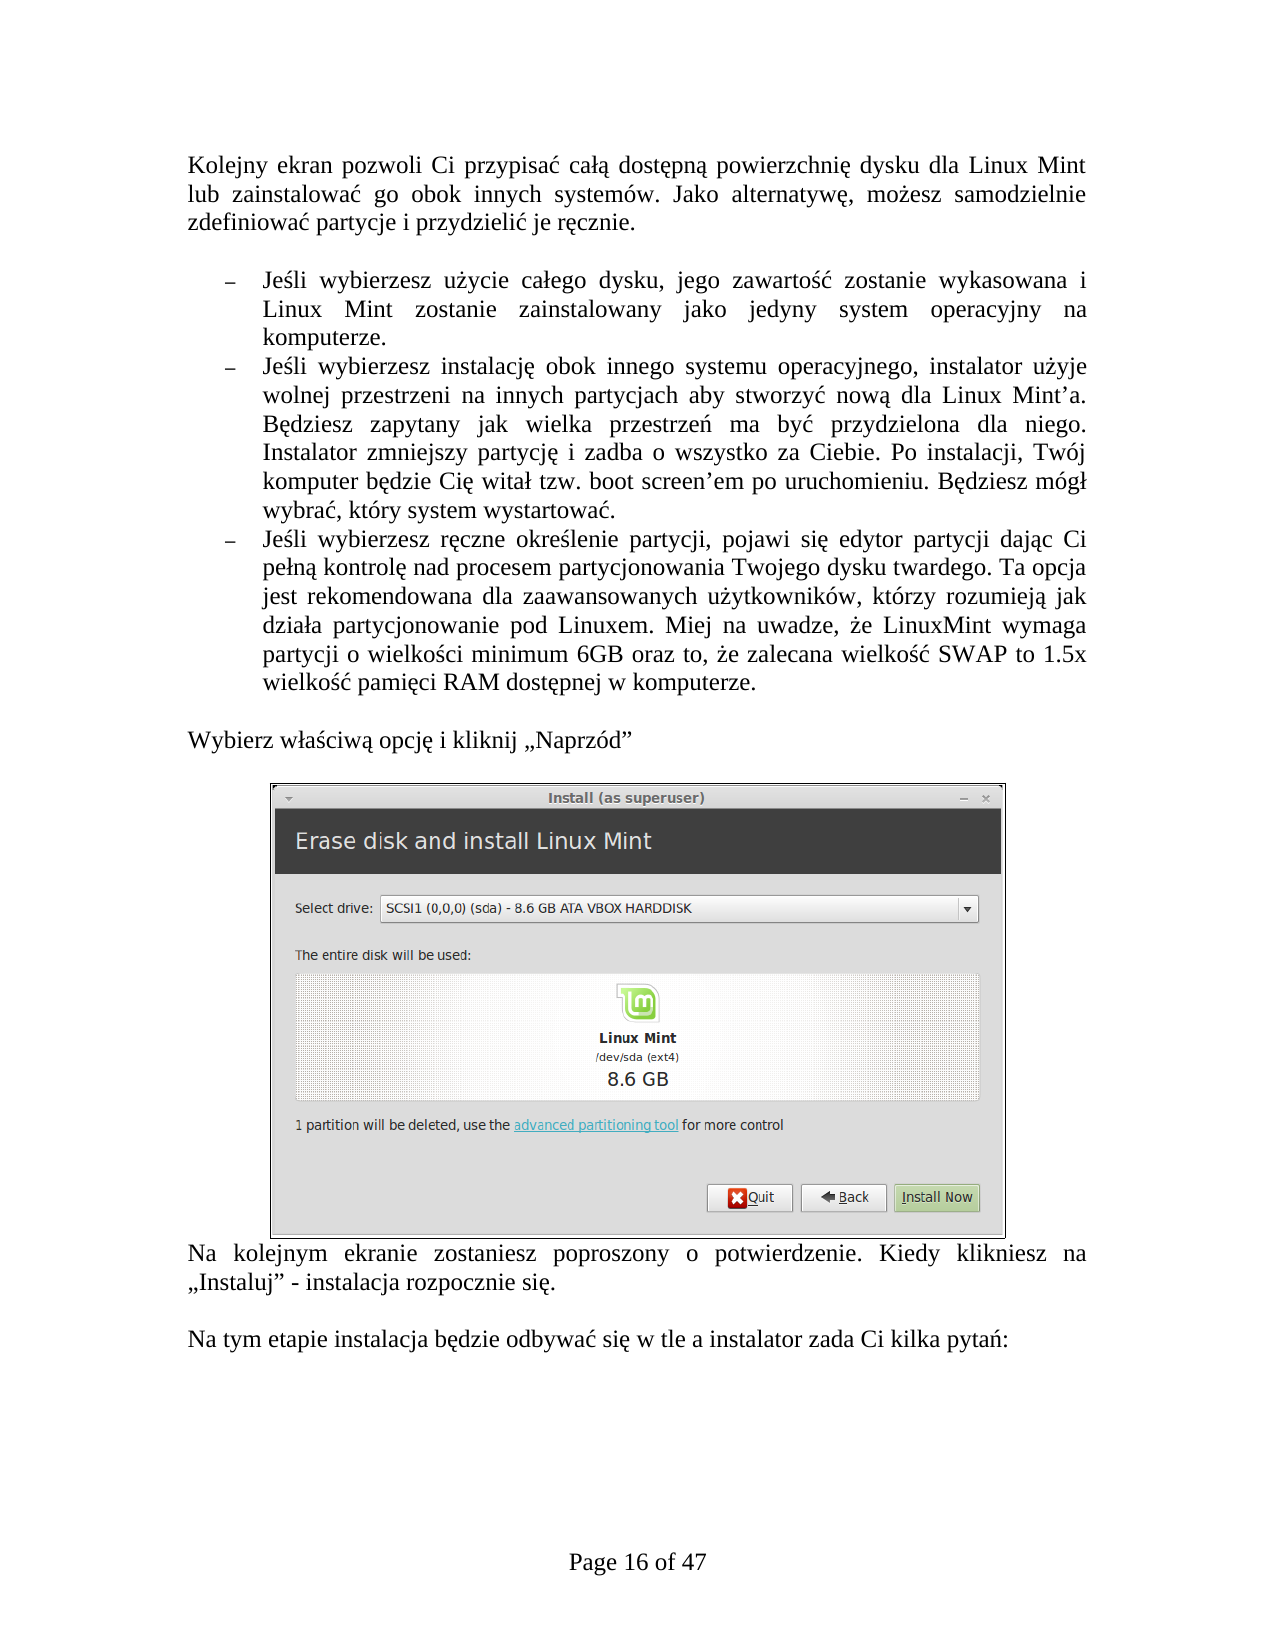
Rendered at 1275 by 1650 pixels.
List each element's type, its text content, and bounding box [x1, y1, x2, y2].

list Jeśli wybierzesz użycie całego dysku, jego zawartość zostanie wykasowana i Linux Mint zostanie zainstalowany jako jedyny system operacyjny na komputerze. [225, 265, 1087, 351]
text Na kolejnym ekranie zostaniesz poproszony o potwierdzenie. Kiedy klikniesz na „Instaluj” - instalacja rozpocznie się. [187, 1101, 1087, 1295]
list Jeśli wybierzesz instalację obok innego systemu operacyjnego, instalator użyje wolnej przestrzeni na innych partycjach aby stworzyć nową dla Linux Mint’a. Będziesz zapytany jak wielka przestrzeń ma być przydzielona dla niego. Instalator zmniejszy partycję i zadba o wszystko za Ciebie. Po instalacji, Twój komputer będzie Cię witał tzw. boot screen’em po uruchomieniu. Będziesz mógł wybrać, który system wystartować. [225, 351, 1087, 524]
picture [272, 785, 1003, 1235]
text Wybierz właściwą opcję i kliknij „Naprzód” [187, 725, 1087, 754]
text Kolejny ekran pozwoli Ci przypisać całą dostępną powierzchnię dysku dla Linux Mint lub zainstalować go obok innych systemów. Jako alternatywę, możesz samodzielnie zdefiniować partycje i przydzielić je ręcznie. [187, 150, 1087, 236]
text Na tym etapie instalacja będzie odbywać się w tle a instalator zada Ci kilka pytań: [187, 1324, 1087, 1353]
list Jeśli wybierzesz ręczne określenie partycji, pojawi się edytor partycji dając Ci pełną kontrolę nad procesem partycjonowania Twojego dysku twardego. Ta opcja jest rekomendowana dla zaawansowanych użytkowników, którzy rozumieją jak działa partycjonowanie pod Linuxem. Miej na uwadze, że LinuxMint wymaga partycji o wielkości minimum 6GB oraz to, że zalecana wielkość SWAP to 1.5x wielkość pamięci RAM dostępnej w komputerze. [225, 524, 1087, 696]
